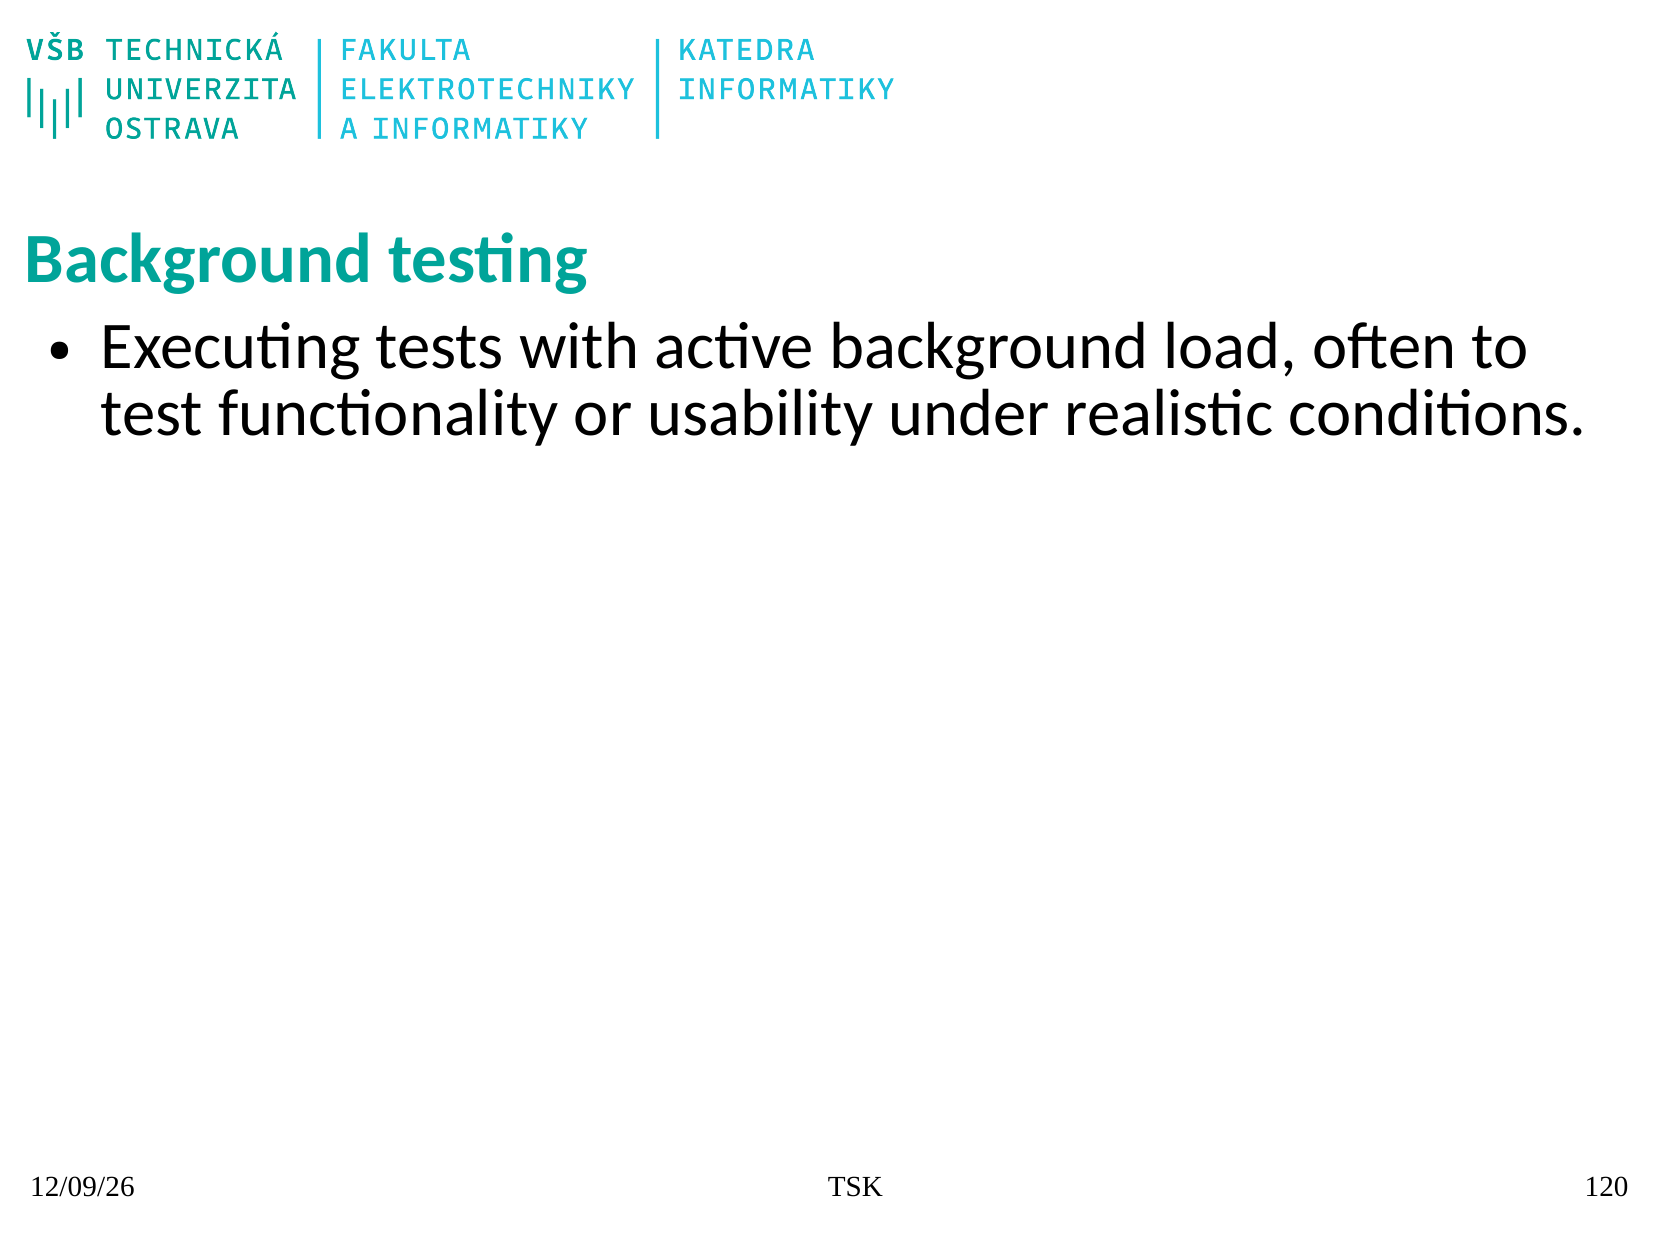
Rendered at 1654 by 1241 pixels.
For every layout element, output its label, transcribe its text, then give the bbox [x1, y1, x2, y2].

picture [26, 31, 894, 139]
list Executing tests with active background load, often to test functionality or usability under realistic conditions. [30, 318, 1629, 1146]
title Background testing [24, 169, 1629, 300]
